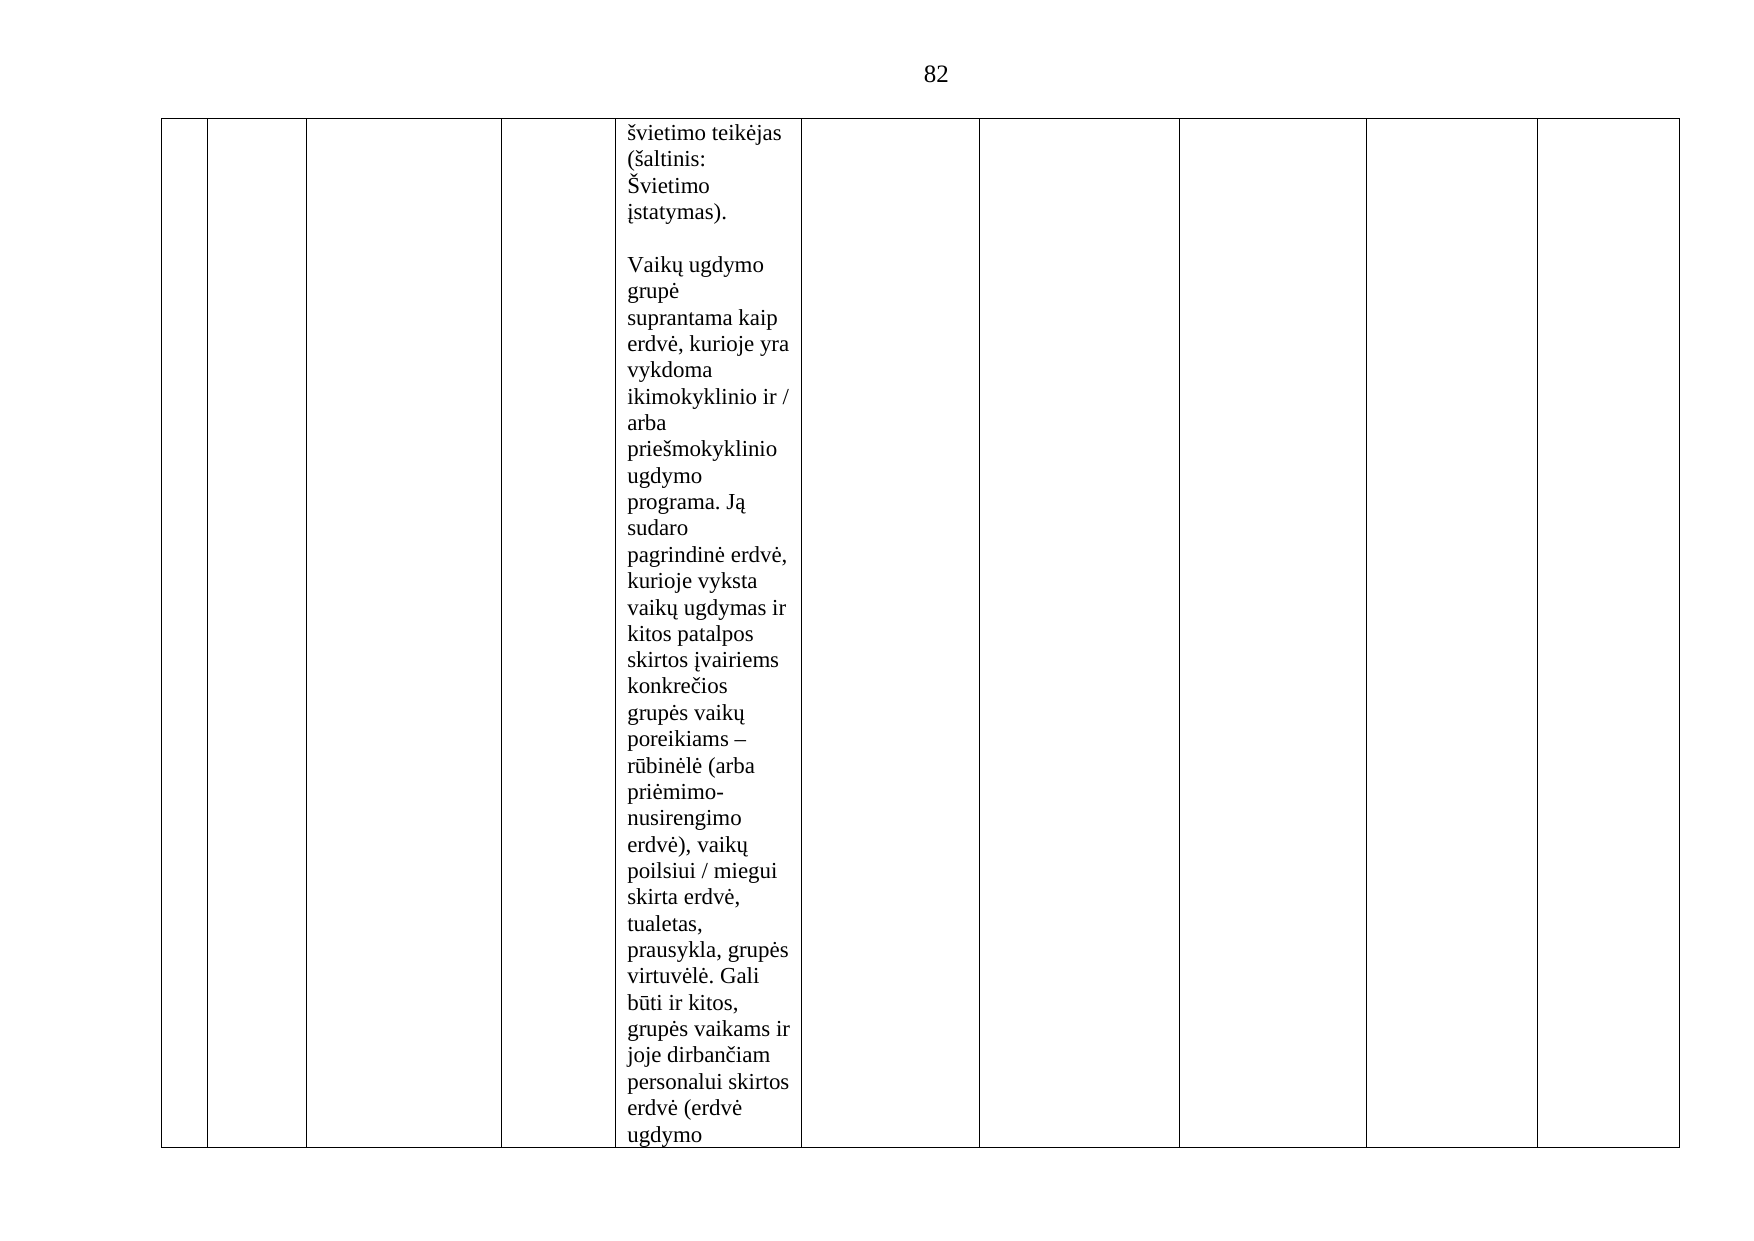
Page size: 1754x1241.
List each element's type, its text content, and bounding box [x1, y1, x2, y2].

table_cell [307, 119, 501, 1147]
table_cell [1367, 119, 1537, 1147]
table_cell [502, 119, 615, 1147]
table_cell švietimo teikėjas (šaltinis: Švietimo įstatymas). Vaikų ugdymo grupė suprantama kaip erdvė, kurioje yra vykdoma ikimokyklinio ir / arba priešmokyklinio ugdymo programa. Ją sudaro pagrindinė erdvė, kurioje vyksta vaikų ugdymas ir kitos patalpos skirtos įvairiems konkrečios grupės vaikų poreikiams – rūbinėlė (arba priėmimo-nusirengimo erdvė), vaikų poilsiui / miegui skirta erdvė, tualetas, prausykla, grupės virtuvėlė. Gali būti ir kitos, grupės vaikams ir joje dirbančiam personalui skirtos erdvė (erdvė ugdymo [616, 119, 801, 1147]
table_cell [980, 119, 1179, 1147]
table_cell [802, 119, 979, 1147]
table_cell [208, 119, 306, 1147]
table_cell [162, 119, 207, 1147]
table_cell [1538, 119, 1679, 1147]
table_cell [1180, 119, 1366, 1147]
